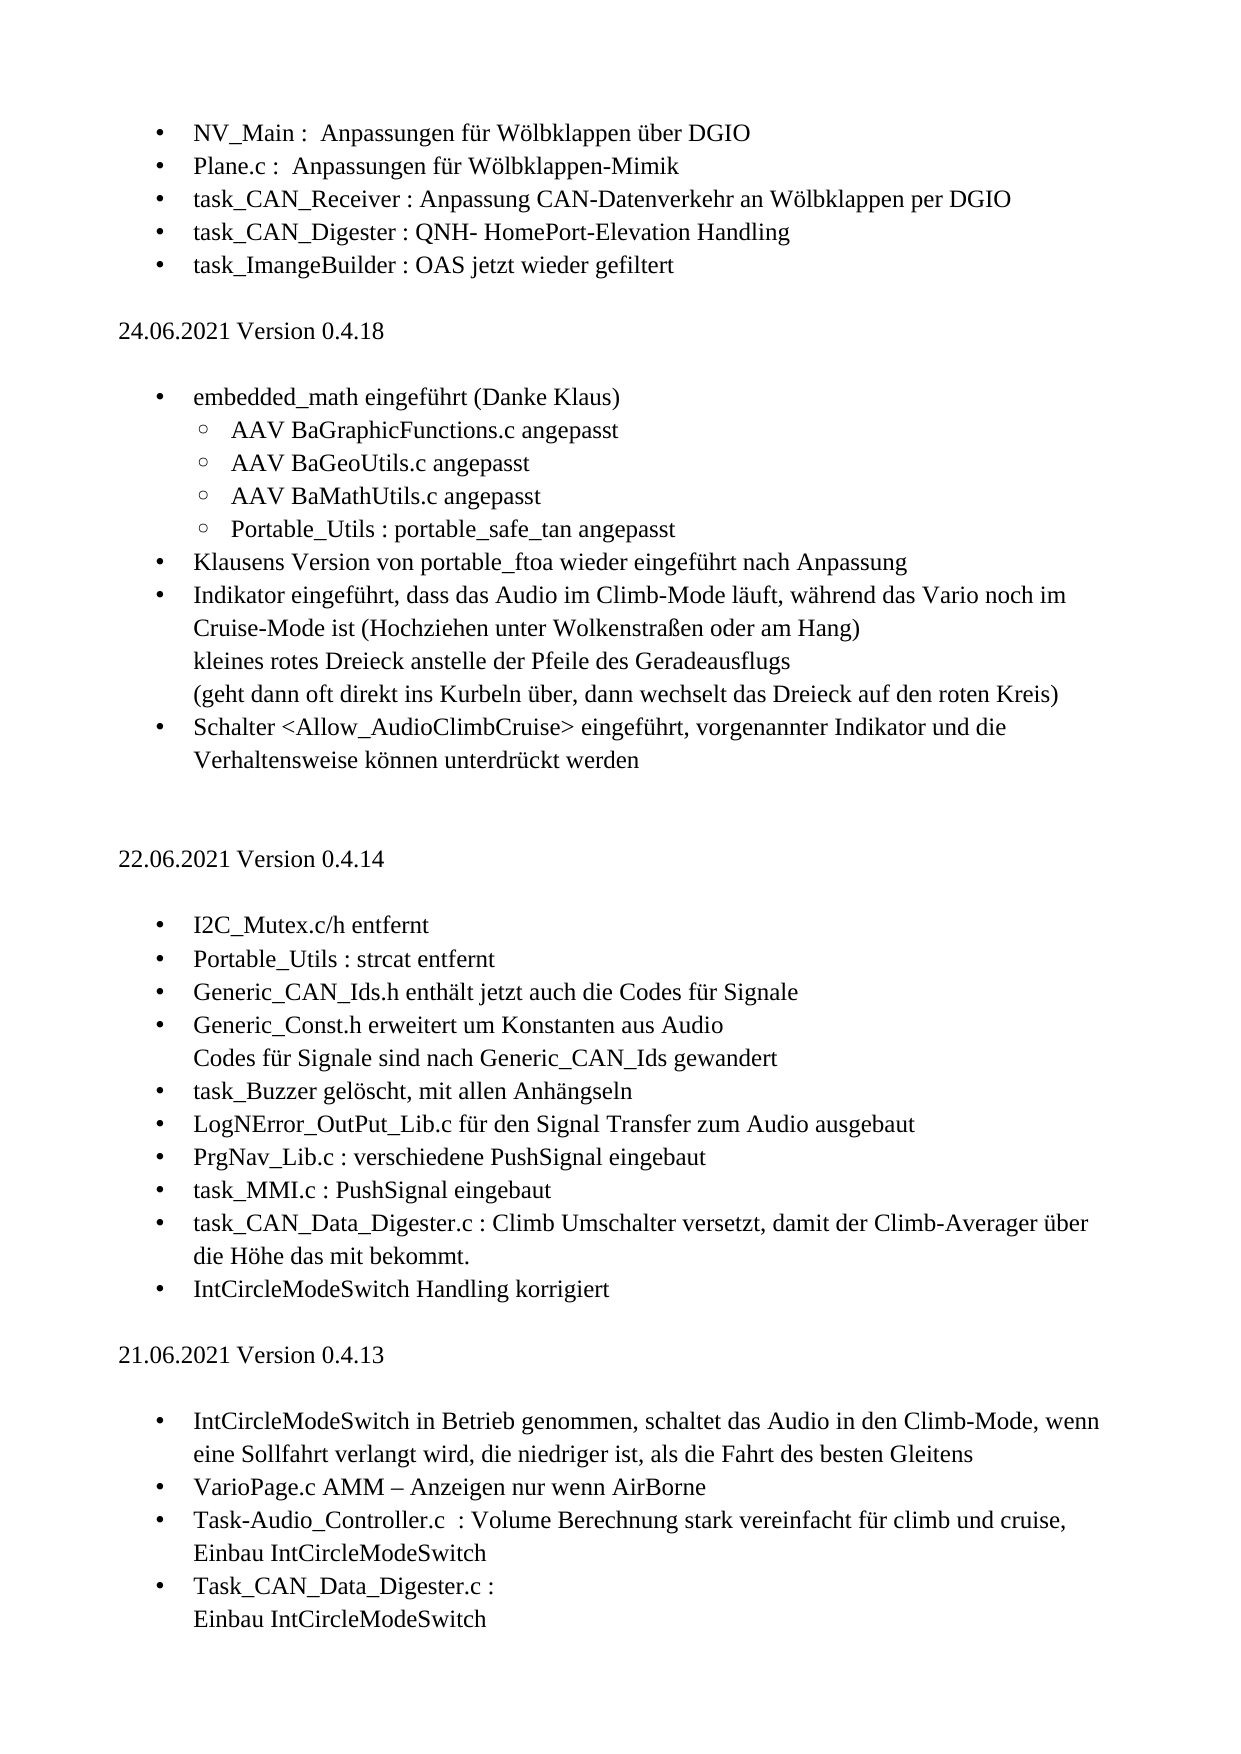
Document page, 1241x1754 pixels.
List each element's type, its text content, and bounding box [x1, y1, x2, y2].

text 22.06.2021 Version 0.4.14 [118, 844, 1122, 873]
list Portable_Utils : portable_safe_tan angepasst [193, 514, 1122, 543]
list embedded_math eingeführt (Danke Klaus) [156, 382, 1122, 411]
list Task-Audio_Controller.c : Volume Berechnung stark vereinfacht für climb und cruise, Einbau IntCircleModeSwitch [156, 1505, 1122, 1567]
list Task_CAN_Data_Digester.c : Einbau IntCircleModeSwitch [156, 1571, 1122, 1633]
list Klausens Version von portable_ftoa wieder eingeführt nach Anpassung [156, 547, 1122, 576]
list Generic_CAN_Ids.h enthält jetzt auch die Codes für Signale [156, 977, 1122, 1005]
list AAV BaMathUtils.c angepasst [193, 481, 1122, 510]
list Schalter <Allow_AudioClimbCruise> eingeführt, vorgenannter Indikator und die Verhaltensweise können unterdrückt werden [156, 712, 1122, 774]
list PrgNav_Lib.c : verschiedene PushSignal eingebaut [156, 1142, 1122, 1171]
list task_CAN_Receiver : Anpassung CAN-Datenverkehr an Wölbklappen per DGIO [156, 184, 1122, 213]
list NV_Main : Anpassungen für Wölbklappen über DGIO [156, 118, 1122, 147]
list task_Buzzer gelöscht, mit allen Anhängseln [156, 1076, 1122, 1104]
text 21.06.2021 Version 0.4.13 [118, 1340, 1122, 1369]
list I2C_Mutex.c/h entfernt [156, 911, 1122, 939]
list task_CAN_Digester : QNH- HomePort-Elevation Handling [156, 217, 1122, 246]
list Generic_Const.h erweitert um Konstanten aus Audio Codes für Signale sind nach Generic_CAN_Ids gewandert [156, 1010, 1122, 1071]
list Indikator eingeführt, dass das Audio im Climb-Mode läuft, während das Vario noch im Cruise-Mode ist (Hochziehen unter Wolkenstraßen oder am Hang) kleines rotes Dreieck anstelle der Pfeile des Geradeausflugs (geht dann oft direkt ins Kurbeln über, dann wechselt das Dreieck auf den roten Kreis) [156, 580, 1122, 708]
list task_MMI.c : PushSignal eingebaut [156, 1175, 1122, 1203]
list VarioPage.c AMM – Anzeigen nur wenn AirBorne [156, 1472, 1122, 1501]
list Portable_Utils : strcat entfernt [156, 944, 1122, 972]
list IntCircleModeSwitch in Betrieb genommen, schaltet das Audio in den Climb-Mode, wenn eine Sollfahrt verlangt wird, die niedriger ist, als die Fahrt des besten Gleitens [156, 1406, 1122, 1468]
list Plane.c : Anpassungen für Wölbklappen-Mimik [156, 151, 1122, 180]
list task_CAN_Data_Digester.c : Climb Umschalter versetzt, damit der Climb-Averager über die Höhe das mit bekommt. [156, 1208, 1122, 1269]
list IntCircleModeSwitch Handling korrigiert [156, 1274, 1122, 1336]
text 24.06.2021 Version 0.4.18 [118, 316, 1122, 345]
list task_ImangeBuilder : OAS jetzt wieder gefiltert [156, 250, 1122, 279]
list LogNError_OutPut_Lib.c für den Signal Transfer zum Audio ausgebaut [156, 1109, 1122, 1137]
list AAV BaGraphicFunctions.c angepasst [193, 415, 1122, 444]
list AAV BaGeoUtils.c angepasst [193, 448, 1122, 477]
